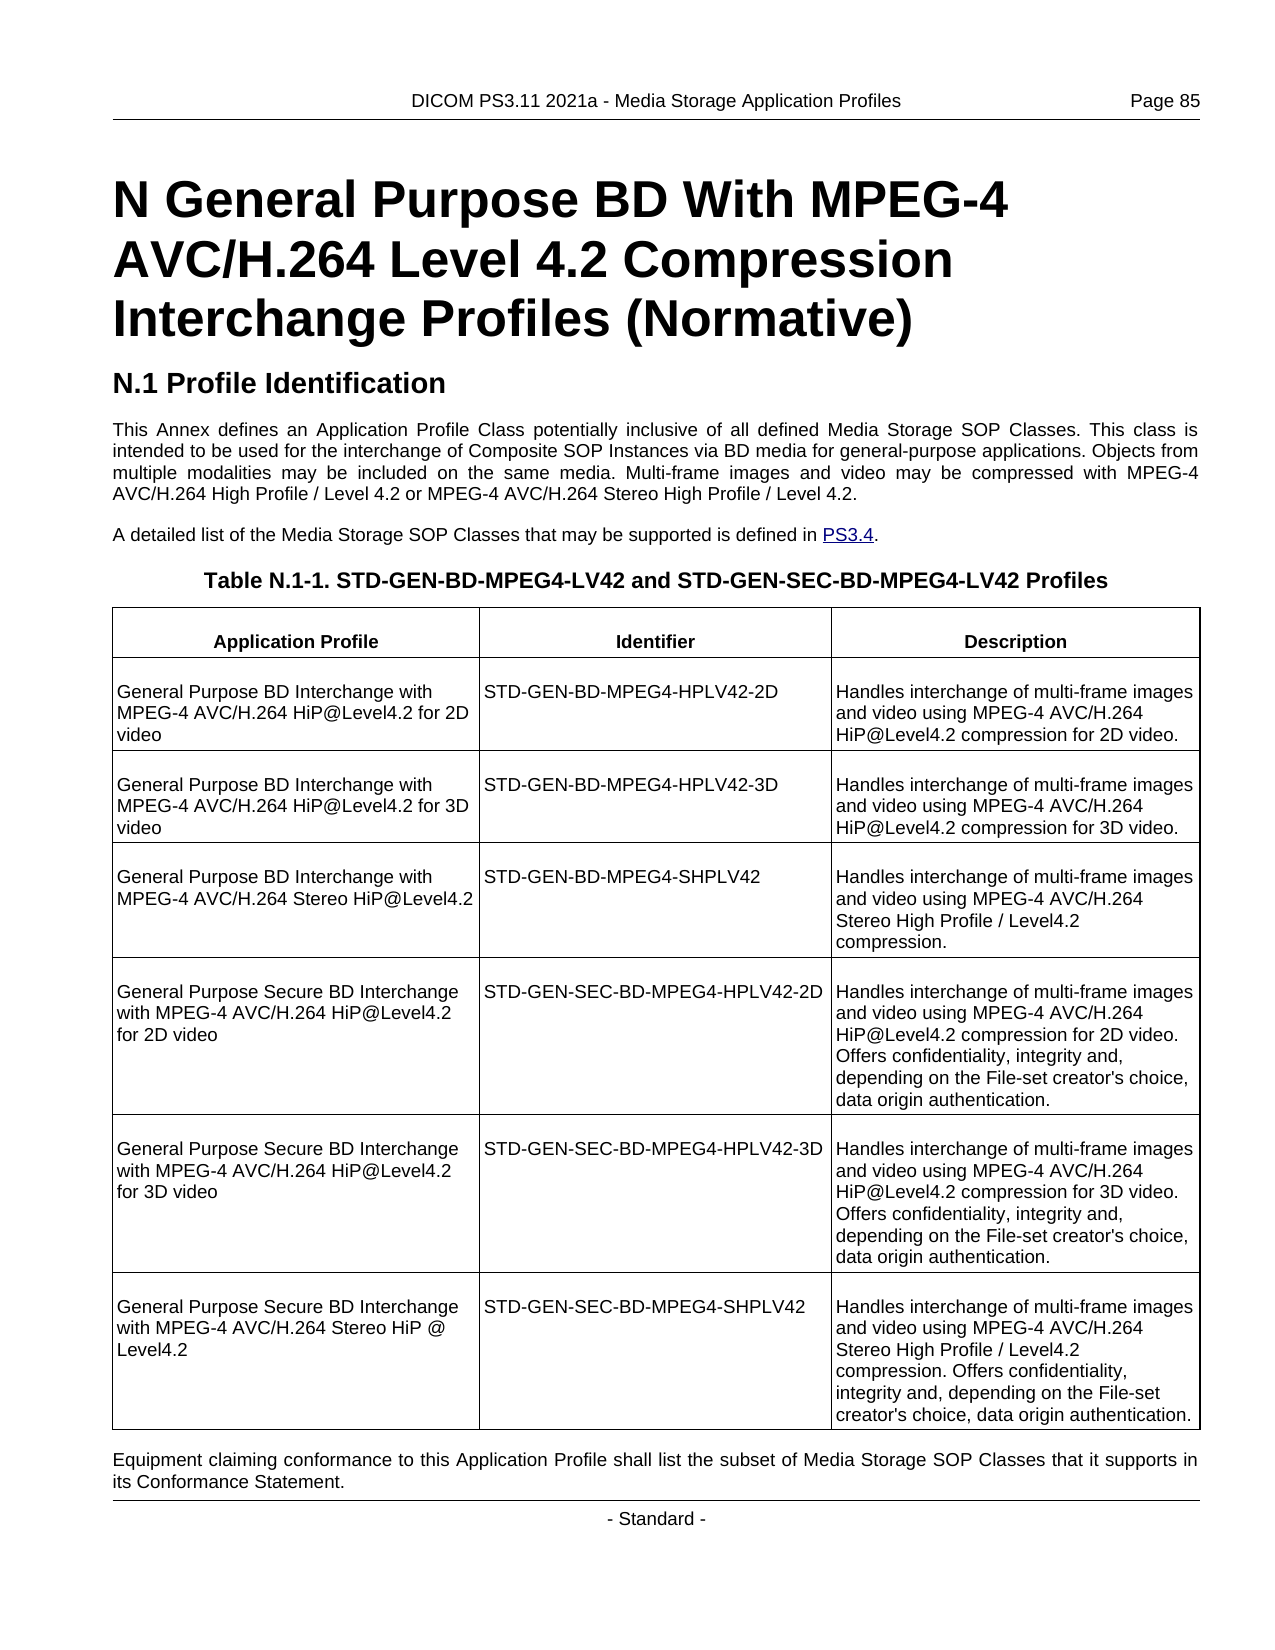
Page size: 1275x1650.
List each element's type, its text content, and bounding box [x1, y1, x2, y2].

table_cell STD-GEN-BD-MPEG4-HPLV42-3D [480, 751, 831, 842]
table_cell General Purpose Secure BD Interchange with MPEG-4 AVC/H.264 Stereo HiP @ Level4.2 [113, 1273, 479, 1429]
table_cell General Purpose BD Interchange with MPEG-4 AVC/H.264 HiP@Level4.2 for 2D video [113, 658, 479, 749]
text N General Purpose BD With MPEG-4 AVC/H.264 Level 4.2 Compression Interchange Profiles (Normative) [112, 169, 1200, 347]
text Table N.1-1. STD-GEN-BD-MPEG4-LV42 and STD-GEN-SEC-BD-MPEG4-LV42 Profiles [112, 568, 1200, 593]
table_cell Handles interchange of multi-frame images and video using MPEG-4 AVC/H.264 Stereo High Profile / Level4.2 compression. Offers confidentiality, integrity and, depending on the File-set creator's choice, data origin authentication. [832, 1273, 1199, 1429]
text N.1 Profile Identification [112, 366, 1200, 400]
table_cell STD-GEN-BD-MPEG4-HPLV42-2D [480, 658, 831, 749]
table_cell STD-GEN-SEC-BD-MPEG4-SHPLV42 [480, 1273, 831, 1429]
table_cell STD-GEN-SEC-BD-MPEG4-HPLV42-2D [480, 958, 831, 1114]
text Equipment claiming conformance to this Application Profile shall list the subset of Media Storage SOP Classes that it supports in its Conformance Statement. [112, 1449, 1200, 1492]
table_cell General Purpose Secure BD Interchange with MPEG-4 AVC/H.264 HiP@Level4.2 for 2D video [113, 958, 479, 1114]
table_cell Handles interchange of multi-frame images and video using MPEG-4 AVC/H.264 HiP@Level4.2 compression for 2D video. Offers confidentiality, integrity and, depending on the File-set creator's choice, data origin authentication. [832, 958, 1199, 1114]
table_cell Handles interchange of multi-frame images and video using MPEG-4 AVC/H.264 Stereo High Profile / Level4.2 compression. [832, 843, 1199, 957]
table_cell Handles interchange of multi-frame images and video using MPEG-4 AVC/H.264 HiP@Level4.2 compression for 2D video. [832, 658, 1199, 749]
text This Annex defines an Application Profile Class potentially inclusive of all defined Media Storage SOP Classes. This class is intended to be used for the interchange of Composite SOP Instances via BD media for general-purpose applications. Objects from multiple modalities may be included on the same media. Multi-frame images and video may be compressed with MPEG-4 AVC/H.264 High Profile / Level 4.2 or MPEG-4 AVC/H.264 Stereo High Profile / Level 4.2. [112, 418, 1200, 505]
table_cell STD-GEN-SEC-BD-MPEG4-HPLV42-3D [480, 1115, 831, 1272]
table_header Application Profile [113, 608, 479, 657]
table_cell General Purpose BD Interchange with MPEG-4 AVC/H.264 Stereo HiP@Level4.2 [113, 843, 479, 957]
table_cell STD-GEN-BD-MPEG4-SHPLV42 [480, 843, 831, 957]
table_cell General Purpose BD Interchange with MPEG-4 AVC/H.264 HiP@Level4.2 for 3D video [113, 751, 479, 842]
table_header Description [832, 608, 1199, 657]
table_header Identifier [480, 608, 831, 657]
text A detailed list of the Media Storage SOP Classes that may be supported is defined in PS3.4. [112, 523, 1200, 545]
table_cell Handles interchange of multi-frame images and video using MPEG-4 AVC/H.264 HiP@Level4.2 compression for 3D video. [832, 751, 1199, 842]
table_cell General Purpose Secure BD Interchange with MPEG-4 AVC/H.264 HiP@Level4.2 for 3D video [113, 1115, 479, 1272]
table_cell Handles interchange of multi-frame images and video using MPEG-4 AVC/H.264 HiP@Level4.2 compression for 3D video. Offers confidentiality, integrity and, depending on the File-set creator's choice, data origin authentication. [832, 1115, 1199, 1272]
